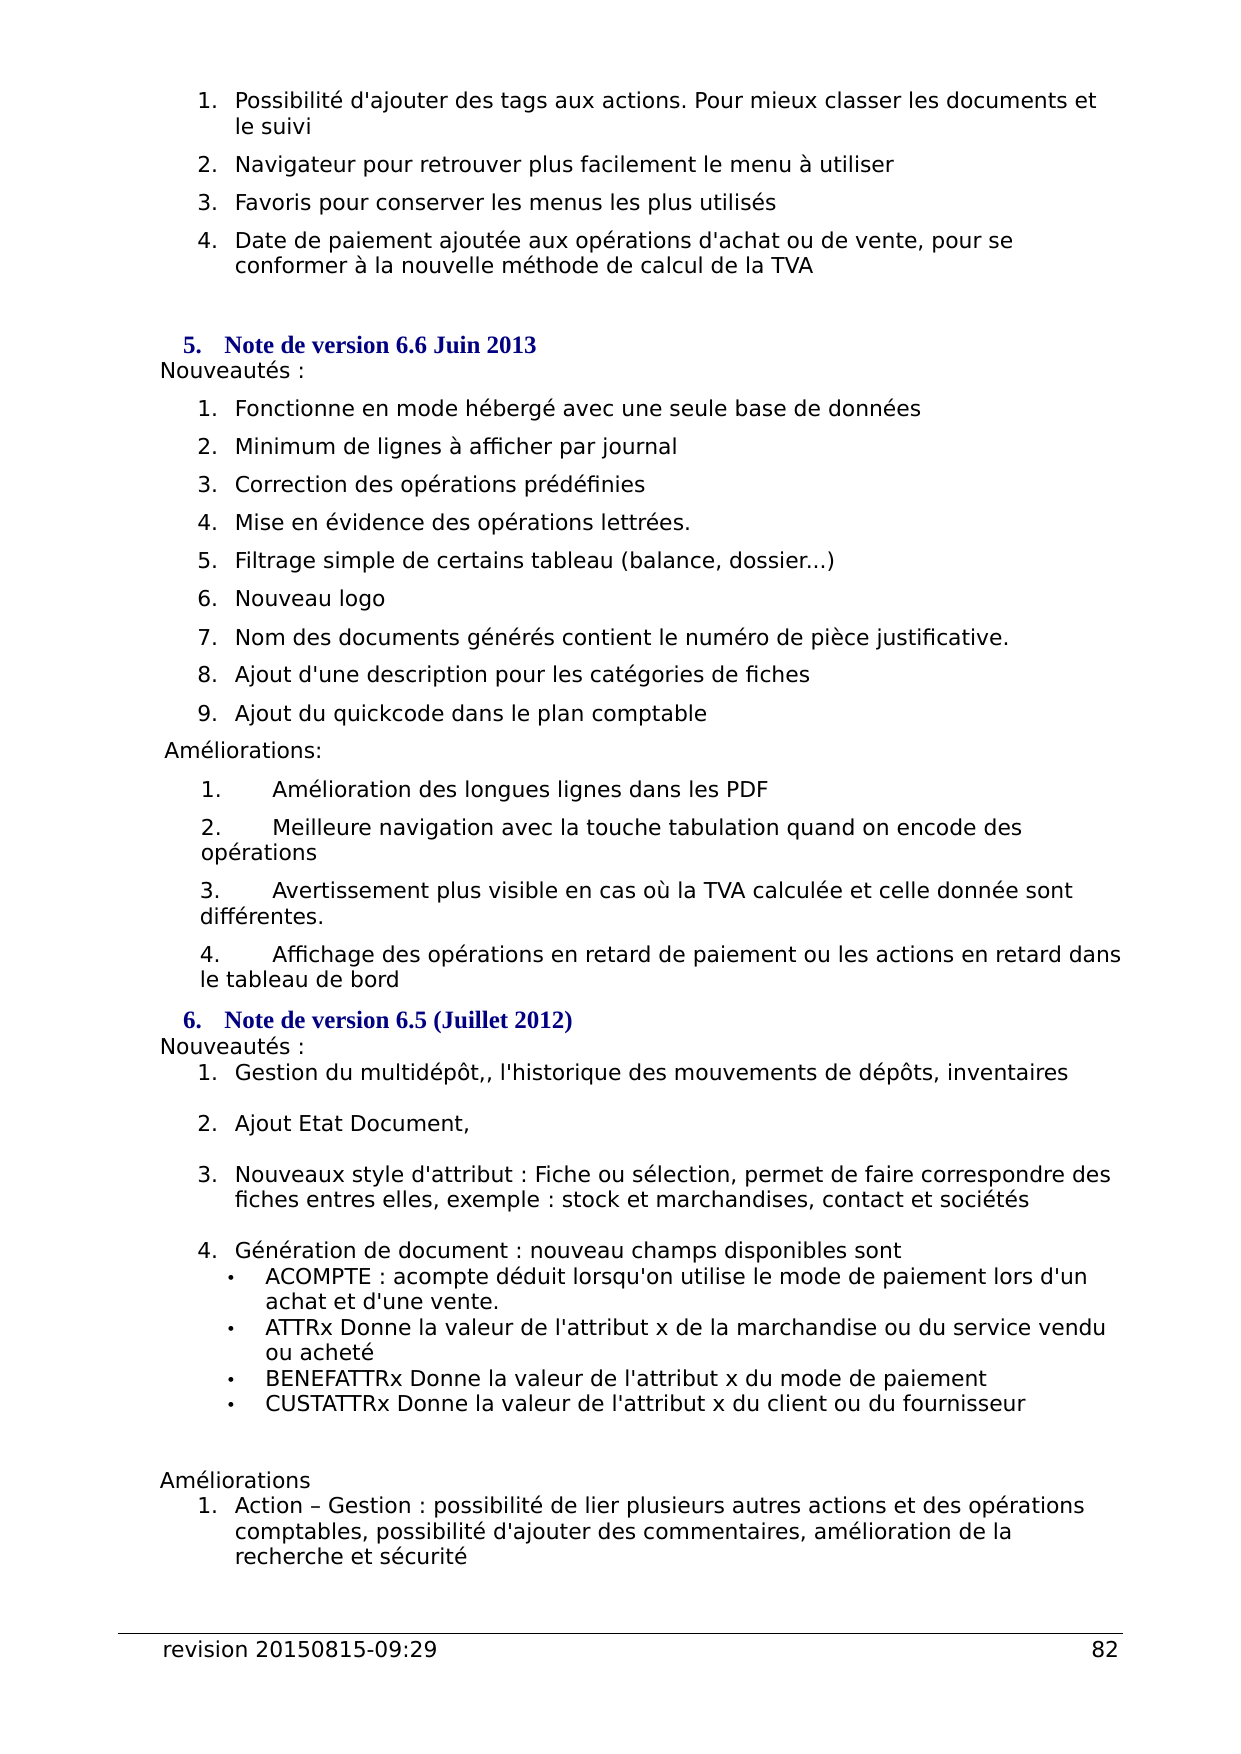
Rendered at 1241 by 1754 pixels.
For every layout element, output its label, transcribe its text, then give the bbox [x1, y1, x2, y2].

list Fonctionne en mode hébergé avec une seule base de données [197, 396, 1123, 422]
list Possibilité d'ajouter des tags aux actions. Pour mieux classer les documents et le suivi [197, 88, 1123, 139]
list Gestion du multidépôt,, l'historique des mouvements de dépôts, inventaires [197, 1059, 1123, 1085]
list ATTRx Donne la valeur de l'attribut x de la marchandise ou du service vendu ou acheté [228, 1315, 1123, 1366]
list Génération de document : nouveau champs disponibles sont [197, 1238, 1123, 1264]
text Améliorations [159, 1468, 1123, 1493]
list Minimum de lignes à afficher par journal [197, 434, 1123, 460]
list Date de paiement ajoutée aux opérations d'achat ou de vente, pour se conformer à la nouvelle méthode de calcul de la TVA [197, 228, 1123, 279]
subtitle Note de version 6.5 (Juillet 2012) [177, 1005, 1123, 1034]
list Ajout d'une description pour les catégories de fiches [197, 663, 1123, 688]
text Nouveautés : [159, 1034, 1123, 1059]
list ACOMPTE : acompte déduit lorsqu'on utilise le mode de paiement lors d'un achat et d'une vente. [228, 1264, 1123, 1315]
list Amélioration des longues lignes dans les PDF [201, 777, 1123, 802]
text Nouveautés : [159, 358, 1123, 384]
list Améliorations: [164, 739, 1123, 764]
list Nom des documents générés contient le numéro de pièce justificative. [197, 624, 1123, 650]
list Affichage des opérations en retard de paiement ou les actions en retard dans le tableau de bord [199, 942, 1123, 993]
list CUSTATTRx Donne la valeur de l'attribut x du client ou du fournisseur [228, 1391, 1123, 1417]
list Ajout du quickcode dans le plan comptable [197, 701, 1123, 726]
list Nouveaux style d'attribut : Fiche ou sélection, permet de faire correspondre des fiches entres elles, exemple : stock et marchandises, contact et sociétés [197, 1162, 1123, 1213]
list Meilleure navigation avec la touche tabulation quand on encode des opérations [201, 815, 1123, 866]
list Correction des opérations prédéfinies [197, 472, 1123, 498]
list BENEFATTRx Donne la valeur de l'attribut x du mode de paiement [228, 1366, 1123, 1391]
list Avertissement plus visible en cas où la TVA calculée et celle donnée sont différentes. [199, 878, 1123, 929]
list Favoris pour conserver les menus les plus utilisés [197, 190, 1123, 216]
list Mise en évidence des opérations lettrées. [197, 511, 1123, 536]
list Navigateur pour retrouver plus facilement le menu à utiliser [197, 152, 1123, 178]
list Action – Gestion : possibilité de lier plusieurs autres actions et des opérations comptables, possibilité d'ajouter des commentaires, amélioration de la recherche et sécurité [197, 1493, 1123, 1570]
subtitle Note de version 6.6 Juin 2013 [177, 330, 1123, 358]
list Nouveau logo [197, 587, 1123, 612]
list Ajout Etat Document, [197, 1111, 1123, 1136]
list Filtrage simple de certains tableau (balance, dossier...) [197, 548, 1123, 574]
